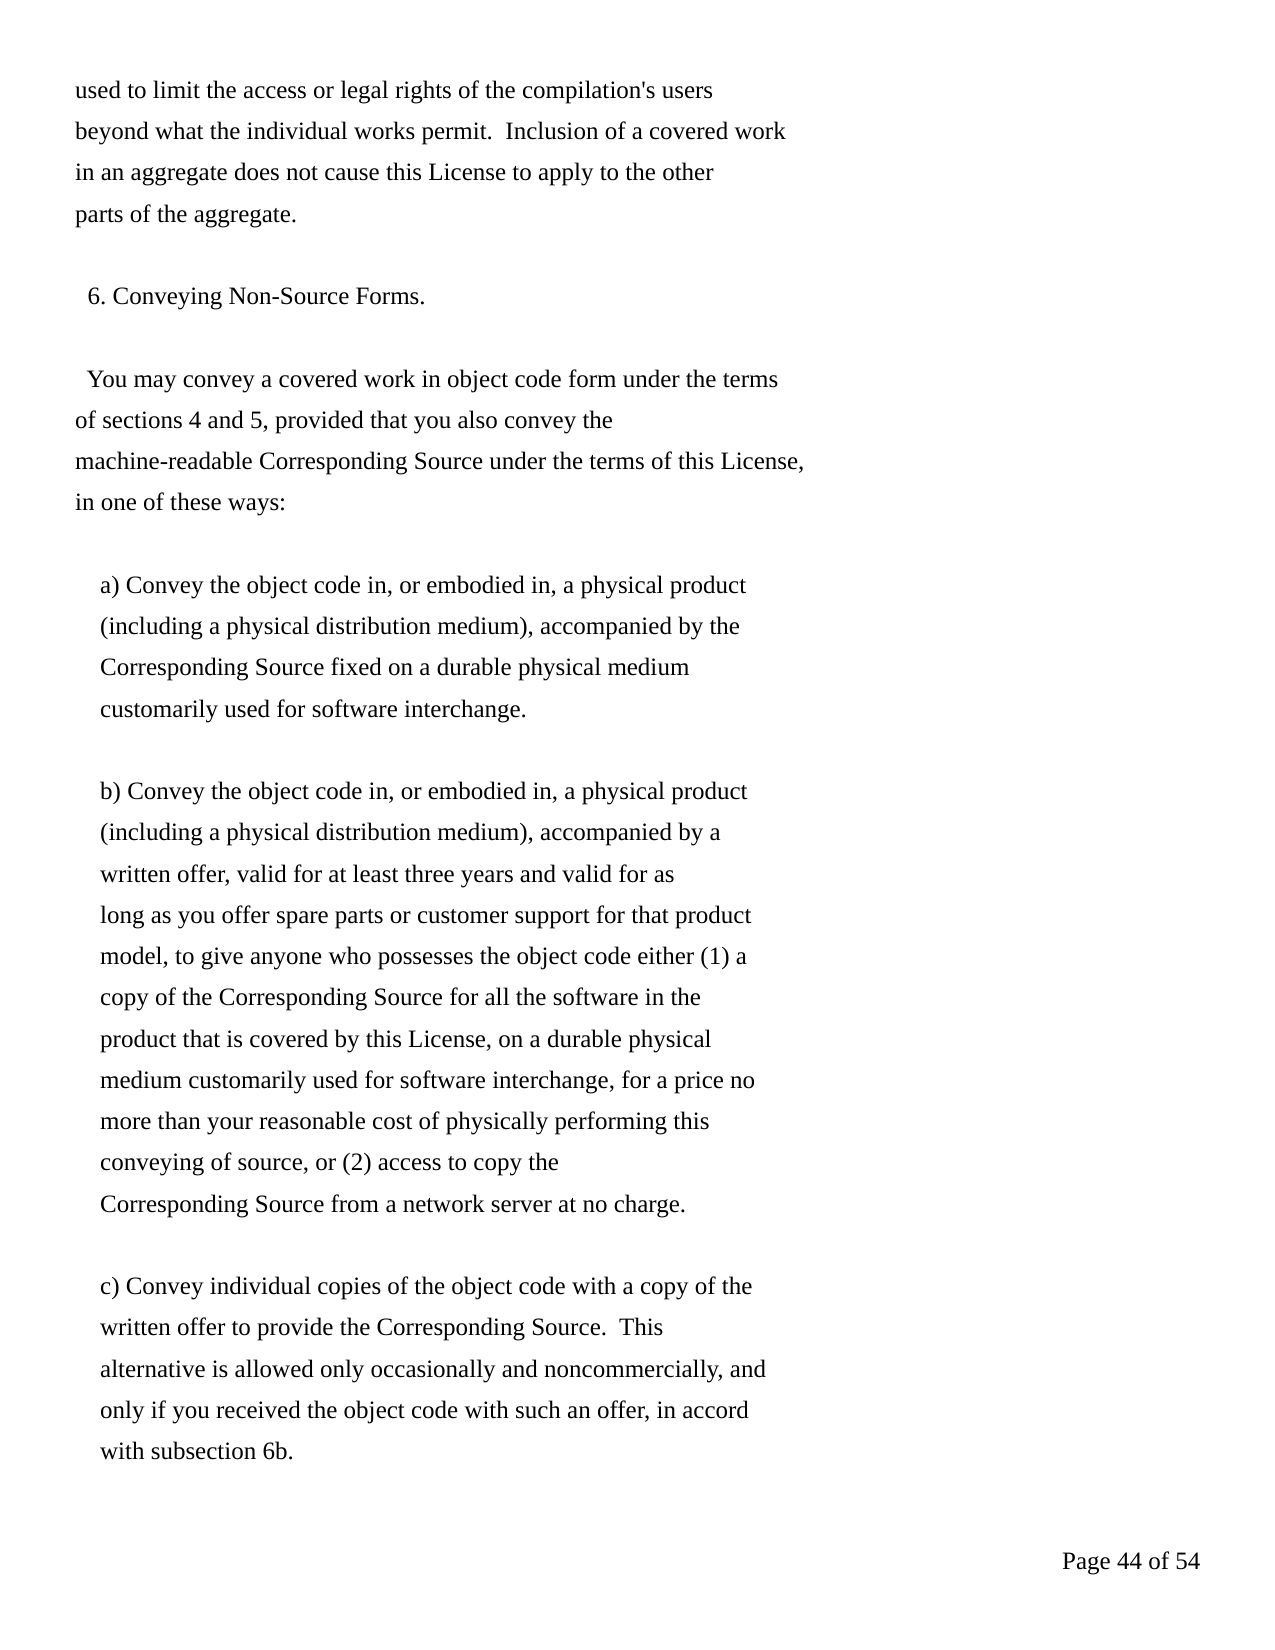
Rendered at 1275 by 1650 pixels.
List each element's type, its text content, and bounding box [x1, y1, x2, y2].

text model, to give anyone who possesses the object code either (1) a [75, 941, 1200, 970]
text in one of these ways: [75, 487, 1200, 516]
text product that is covered by this License, on a durable physical [75, 1024, 1200, 1052]
text long as you offer spare parts or customer support for that product [75, 900, 1200, 929]
text in an aggregate does not cause this License to apply to the other [75, 157, 1200, 186]
text written offer to provide the Corresponding Source. This [75, 1312, 1200, 1341]
text medium customarily used for software interchange, for a price no [75, 1065, 1200, 1094]
text with subsection 6b. [75, 1436, 1200, 1465]
text written offer, valid for at least three years and valid for as [75, 859, 1200, 887]
text more than your reasonable cost of physically performing this [75, 1106, 1200, 1135]
text Corresponding Source from a network server at no charge. [75, 1189, 1200, 1217]
text only if you received the object code with such an offer, in accord [75, 1395, 1200, 1424]
text copy of the Corresponding Source for all the software in the [75, 982, 1200, 1011]
text alternative is allowed only occasionally and noncommercially, and [75, 1354, 1200, 1382]
text parts of the aggregate. [75, 199, 1200, 227]
text b) Convey the object code in, or embodied in, a physical product [75, 776, 1200, 805]
text conveying of source, or (2) access to copy the [75, 1147, 1200, 1176]
text a) Convey the object code in, or embodied in, a physical product [75, 570, 1200, 599]
text (including a physical distribution medium), accompanied by a [75, 817, 1200, 846]
text machine-readable Corresponding Source under the terms of this License, [75, 446, 1200, 475]
text Corresponding Source fixed on a durable physical medium [75, 652, 1200, 681]
text You may convey a covered work in object code form under the terms [75, 364, 1200, 392]
text 6. Conveying Non-Source Forms. [75, 281, 1200, 310]
text of sections 4 and 5, provided that you also convey the [75, 405, 1200, 434]
text (including a physical distribution medium), accompanied by the [75, 611, 1200, 640]
text beyond what the individual works permit. Inclusion of a covered work [75, 116, 1200, 145]
text c) Convey individual copies of the object code with a copy of the [75, 1271, 1200, 1300]
text customarily used for software interchange. [75, 694, 1200, 722]
text used to limit the access or legal rights of the compilation's users [75, 75, 1200, 104]
